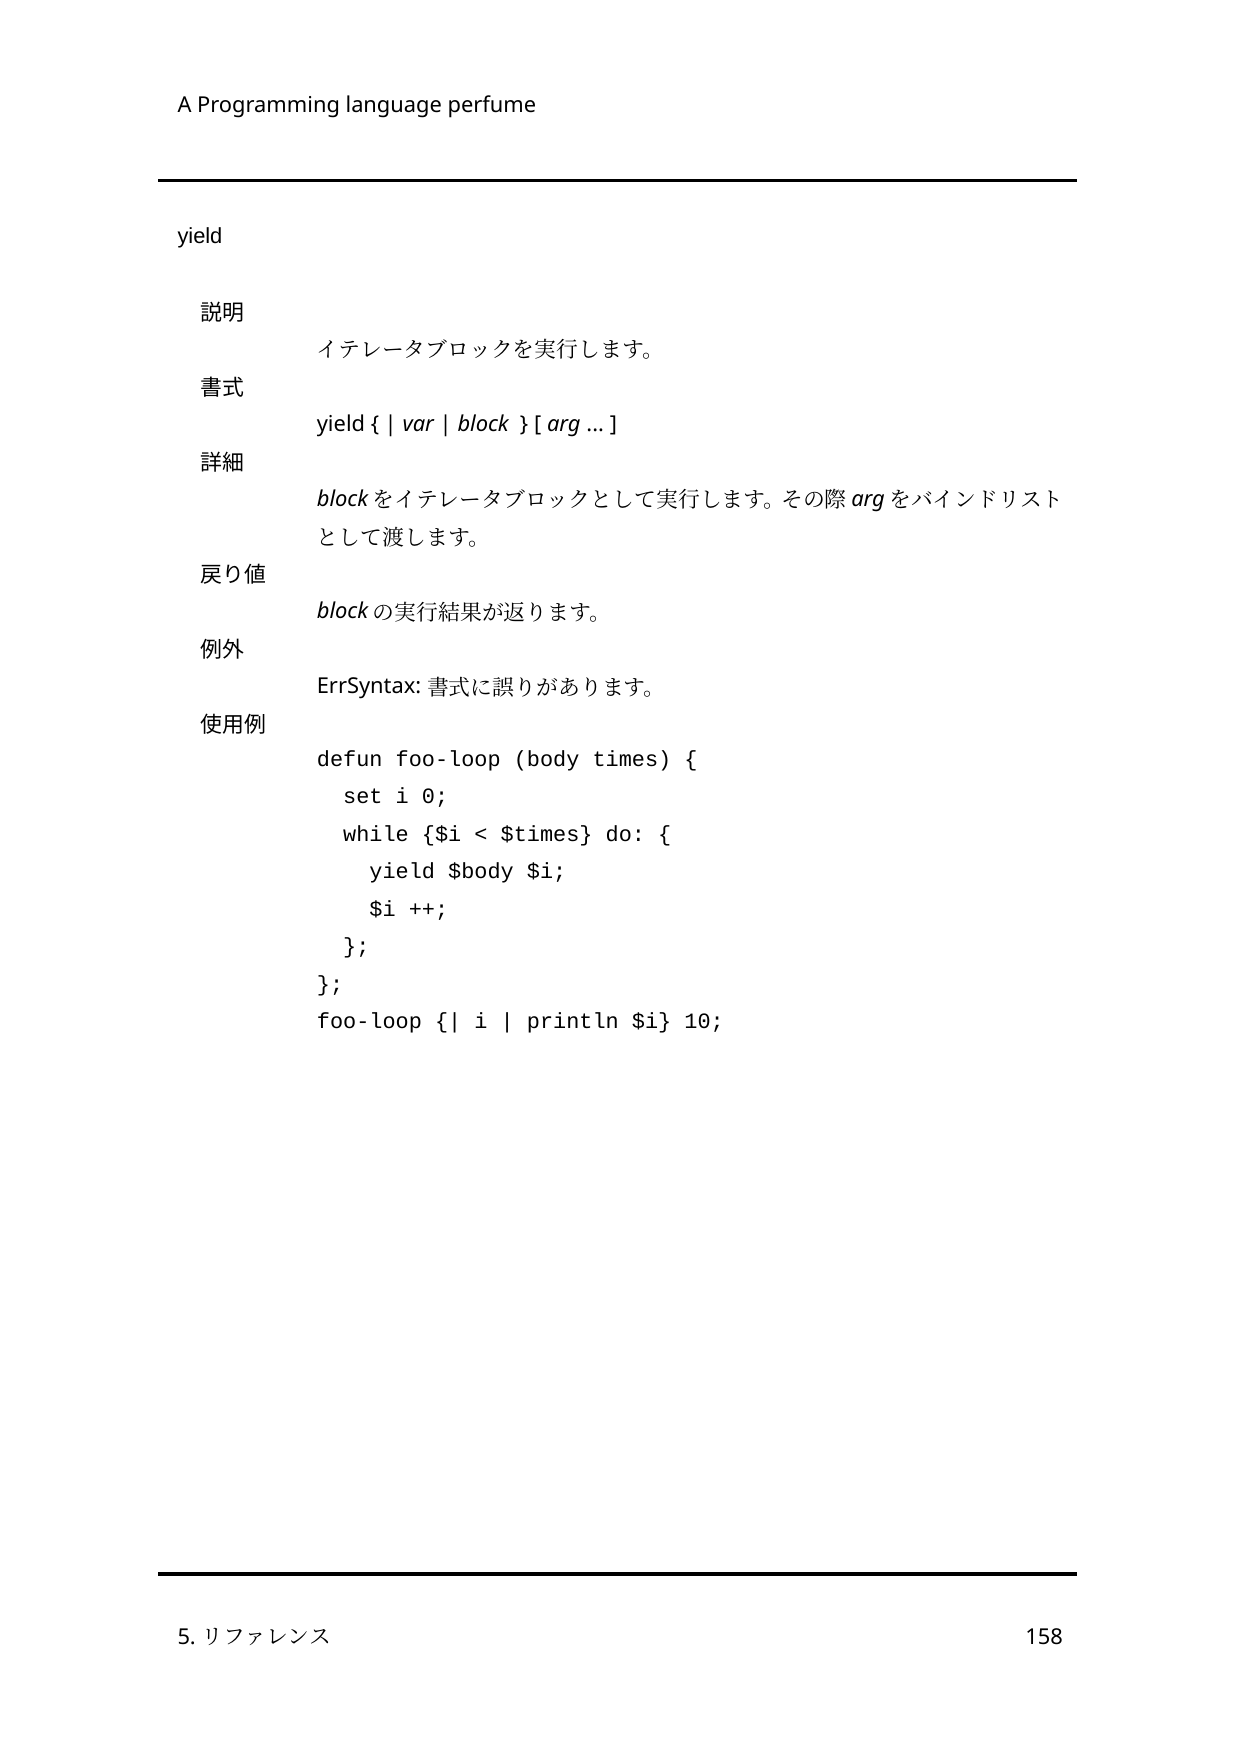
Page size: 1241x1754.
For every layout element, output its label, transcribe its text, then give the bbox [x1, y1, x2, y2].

table_cell 戻り値 [200, 554, 317, 629]
subtitle yield [177, 217, 1063, 254]
table_cell blockをイテレータブロックとして実行します。その際argをバインドリストとして渡します。 [317, 442, 1063, 554]
table_header 説明 [200, 292, 317, 367]
table_cell 書式 [200, 367, 317, 442]
table_cell yield { | var | block } [ arg ... ] [317, 367, 1063, 442]
table_cell 例外 [200, 629, 317, 704]
table_header イテレータブロックを実行します。 [317, 292, 1063, 367]
table_cell defun foo-loop (body times) { set i 0; while {$i < $times} do: { yield $body $i; $i ++; }; }; foo-loop {| i | println $i} 10; [317, 704, 1063, 1042]
table_cell 使用例 [200, 704, 317, 1042]
table_cell blockの実行結果が返ります。 [317, 554, 1063, 629]
table_cell 詳細 [200, 442, 317, 554]
table_cell ErrSyntax: 書式に誤りがあります。 [317, 629, 1063, 704]
